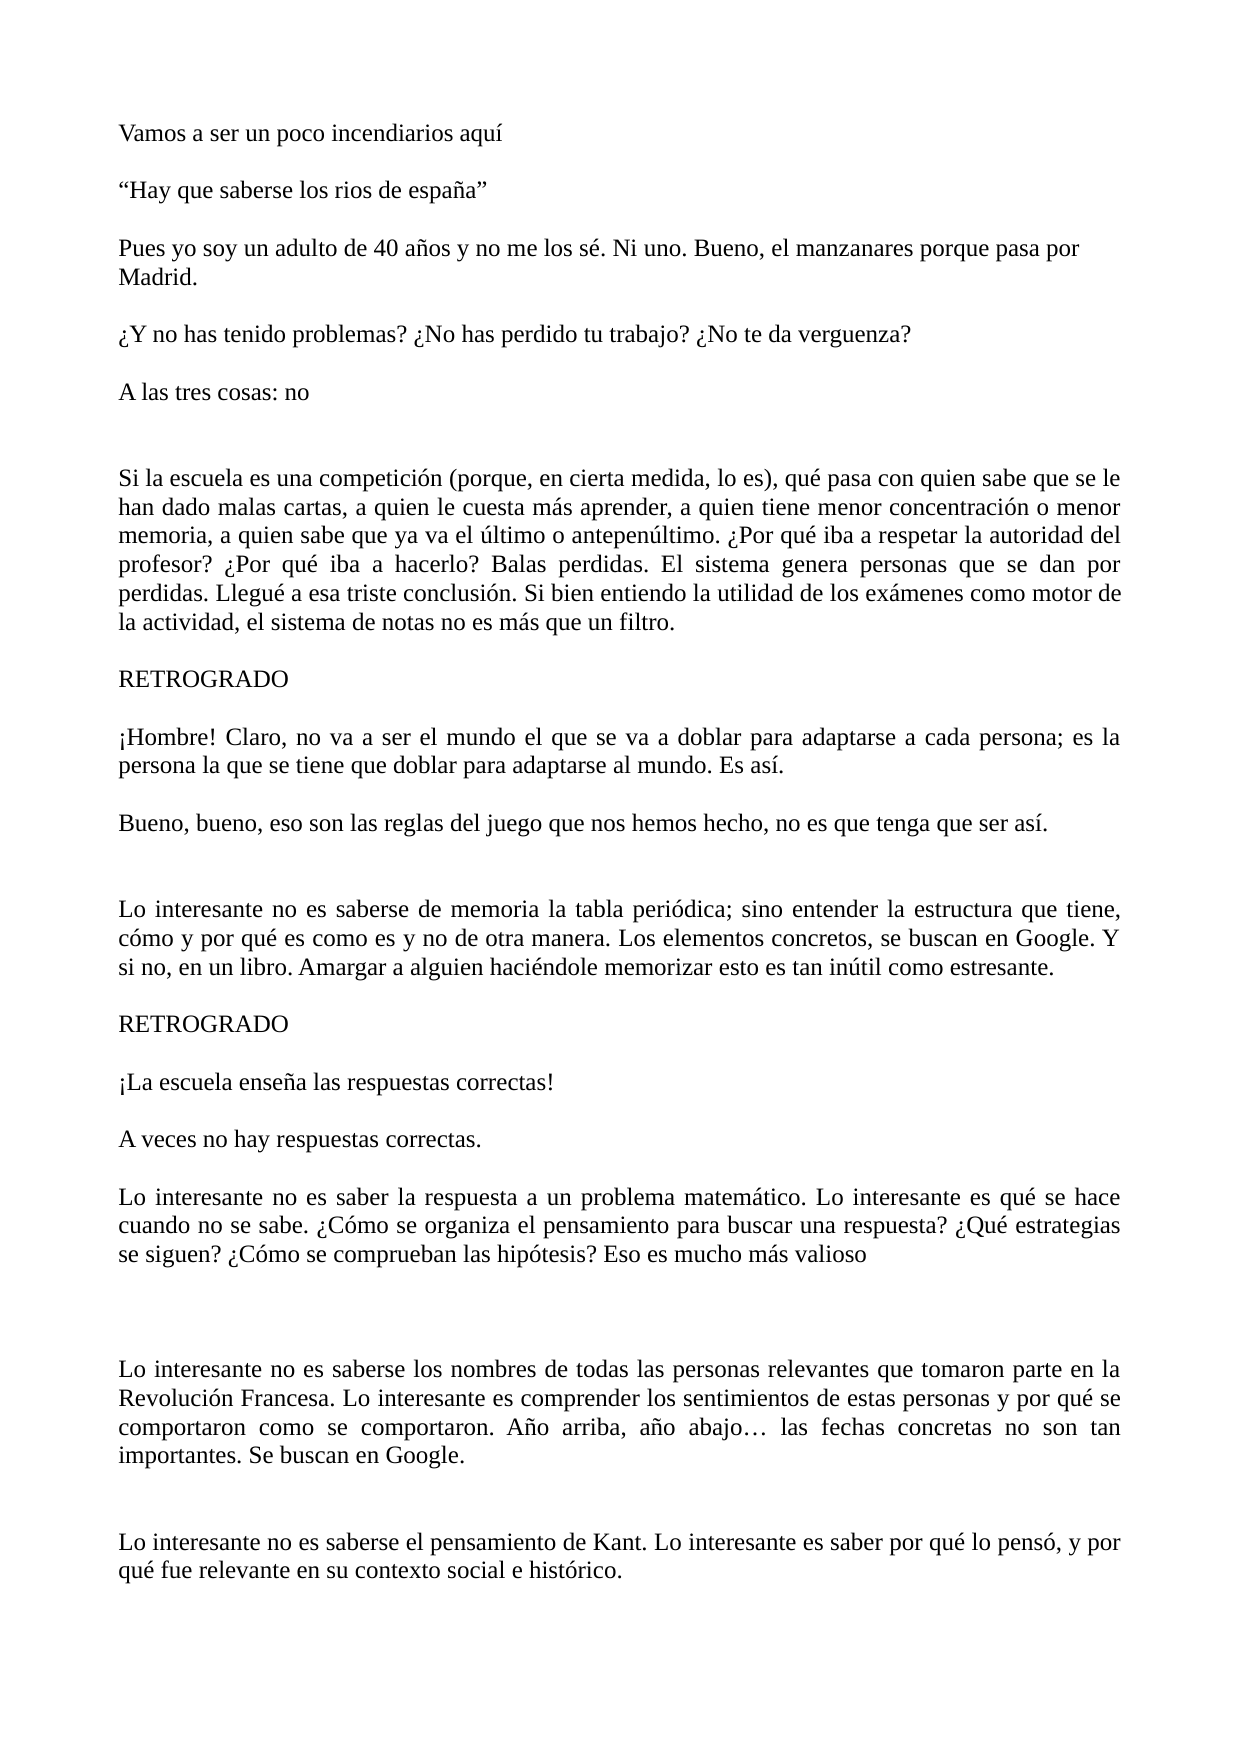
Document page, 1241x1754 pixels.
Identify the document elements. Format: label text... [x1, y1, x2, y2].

text Lo interesante no es saber la respuesta a un problema matemático. Lo interesante es qué se hace cuando no se sabe. ¿Cómo se organiza el pensamiento para buscar una respuesta? ¿Qué estrategias se siguen? ¿Cómo se comprueban las hipótesis? Eso es mucho más valioso [118, 1182, 1122, 1268]
text “Hay que saberse los rios de españa” [118, 176, 1122, 204]
text RETROGRADO [118, 1009, 1122, 1038]
text RETROGRADO [118, 664, 1122, 693]
text Lo interesante no es saberse de memoria la tabla periódica; sino entender la estructura que tiene, cómo y por qué es como es y no de otra manera. Los elementos concretos, se buscan en Google. Y si no, en un libro. Amargar a alguien haciéndole memorizar esto es tan inútil como estresante. [118, 894, 1122, 981]
text ¡Hombre! Claro, no va a ser el mundo el que se va a doblar para adaptarse a cada persona; es la persona la que se tiene que doblar para adaptarse al mundo. Es así. [118, 722, 1122, 779]
text Vamos a ser un poco incendiarios aquí [118, 118, 1122, 147]
text Lo interesante no es saberse el pensamiento de Kant. Lo interesante es saber por qué lo pensó, y por qué fue relevante en su contexto social e histórico. [118, 1527, 1122, 1584]
text Lo interesante no es saberse los nombres de todas las personas relevantes que tomaron parte en la Revolución Francesa. Lo interesante es comprender los sentimientos de estas personas y por qué se comportaron como se comportaron. Año arriba, año abajo… las fechas concretas no son tan importantes. Se buscan en Google. [118, 1354, 1122, 1469]
text A las tres cosas: no [118, 377, 1122, 406]
text Bueno, bueno, eso son las reglas del juego que nos hemos hecho, no es que tenga que ser así. [118, 808, 1122, 837]
text ¡La escuela enseña las respuestas correctas! [118, 1067, 1122, 1096]
text ¿Y no has tenido problemas? ¿No has perdido tu trabajo? ¿No te da verguenza? [118, 319, 1122, 348]
text Si la escuela es una competición (porque, en cierta medida, lo es), qué pasa con quien sabe que se le han dado malas cartas, a quien le cuesta más aprender, a quien tiene menor concentración o menor memoria, a quien sabe que ya va el último o antepenúltimo. ¿Por qué iba a respetar la autoridad del profesor? ¿Por qué iba a hacerlo? Balas perdidas. El sistema genera personas que se dan por perdidas. Llegué a esa triste conclusión. Si bien entiendo la utilidad de los exámenes como motor de la actividad, el sistema de notas no es más que un filtro. [118, 463, 1122, 636]
text A veces no hay respuestas correctas. [118, 1124, 1122, 1153]
text Pues yo soy un adulto de 40 años y no me los sé. Ni uno. Bueno, el manzanares porque pasa por Madrid. [118, 233, 1122, 291]
